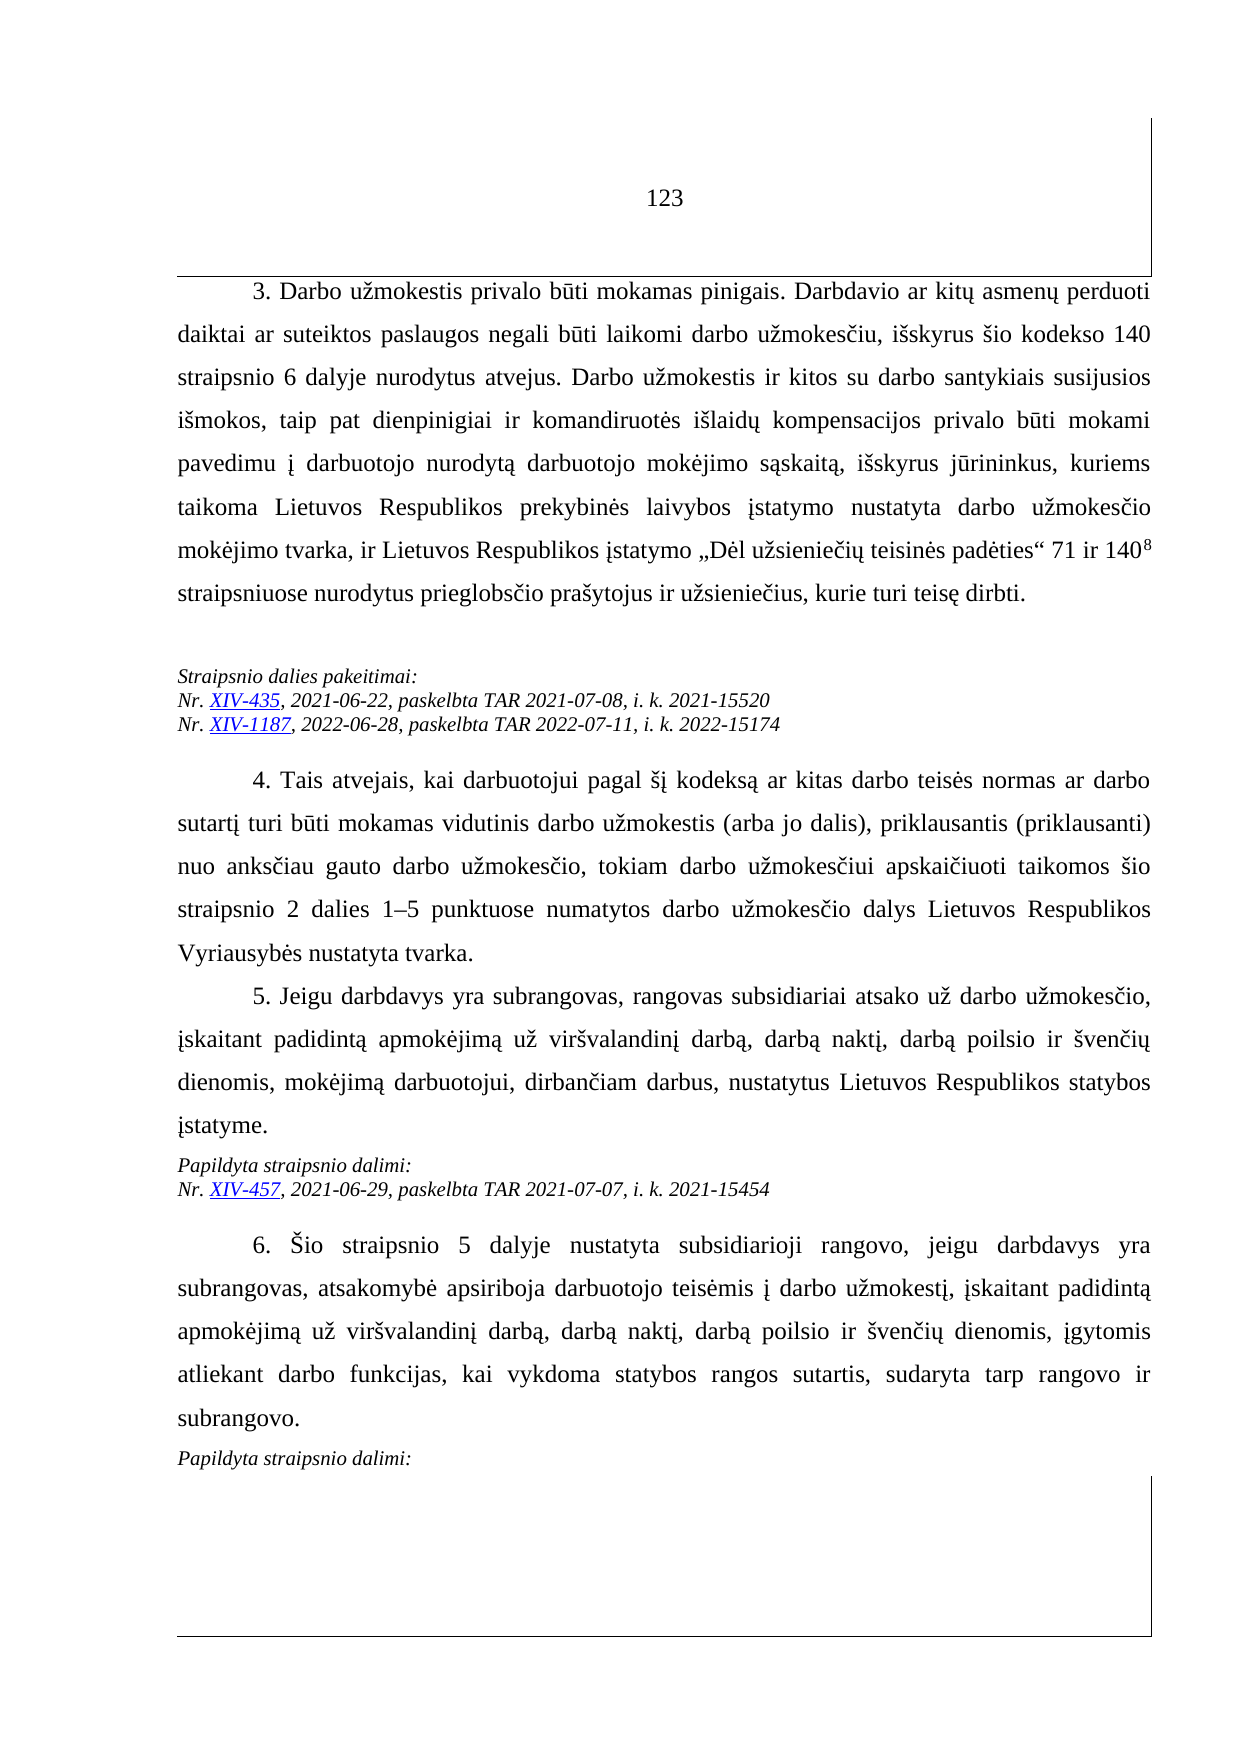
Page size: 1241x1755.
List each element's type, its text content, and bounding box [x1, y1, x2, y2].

text 3. Darbo užmokestis privalo būti mokamas pinigais. Darbdavio ar kitų asmenų perduoti daiktai ar suteiktos paslaugos negali būti laikomi darbo užmokesčiu, išskyrus šio kodekso 140 straipsnio 6 dalyje nurodytus atvejus. Darbo užmokestis ir kitos su darbo santykiais susijusios išmokos, taip pat dienpinigiai ir komandiruotės išlaidų kompensacijos privalo būti mokami pavedimu į darbuotojo nurodytą darbuotojo mokėjimo sąskaitą, išskyrus jūrininkus, kuriems taikoma Lietuvos Respublikos prekybinės laivybos įstatymo nustatyta darbo užmokesčio mokėjimo tvarka, ir Lietuvos Respublikos įstatymo „Dėl užsieniečių teisinės padėties“ 71 ir 1408 straipsniuose nurodytus prieglobsčio prašytojus ir užsieniečius, kurie turi teisę dirbti. [177, 276, 1152, 607]
text Straipsnio dalies pakeitimai: [177, 664, 1152, 688]
text 4. Tais atvejais, kai darbuotojui pagal šį kodeksą ar kitas darbo teisės normas ar darbo sutartį turi būti mokamas vidutinis darbo užmokestis (arba jo dalis), priklausantis (priklausanti) nuo anksčiau gauto darbo užmokesčio, tokiam darbo užmokesčiui apskaičiuoti taikomos šio straipsnio 2 dalies 1–5 punktuose numatytos darbo užmokesčio dalys Lietuvos Respublikos Vyriausybės nustatyta tvarka. [177, 765, 1152, 966]
text Nr. XIV-435, 2021-06-22, paskelbta TAR 2021-07-08, i. k. 2021-15520 [177, 688, 1152, 712]
text Papildyta straipsnio dalimi: [177, 1446, 1152, 1470]
text 5. Jeigu darbdavys yra subrangovas, rangovas subsidiariai atsako už darbo užmokesčio, įskaitant padidintą apmokėjimą už viršvalandinį darbą, darbą naktį, darbą poilsio ir švenčių dienomis, mokėjimą darbuotojui, dirbančiam darbus, nustatytus Lietuvos Respublikos statybos įstatyme. [177, 981, 1152, 1139]
text Nr. XIV-1187, 2022-06-28, paskelbta TAR 2022-07-11, i. k. 2022-15174 [177, 712, 1152, 736]
text 6. Šio straipsnio 5 dalyje nustatyta subsidiarioji rangovo, jeigu darbdavys yra subrangovas, atsakomybė apsiriboja darbuotojo teisėmis į darbo užmokestį, įskaitant padidintą apmokėjimą už viršvalandinį darbą, darbą naktį, darbą poilsio ir švenčių dienomis, įgytomis atliekant darbo funkcijas, kai vykdoma statybos rangos sutartis, sudaryta tarp rangovo ir subrangovo. [177, 1230, 1152, 1431]
text Nr. XIV-457, 2021-06-29, paskelbta TAR 2021-07-07, i. k. 2021-15454 [177, 1177, 1152, 1201]
text Papildyta straipsnio dalimi: [177, 1153, 1152, 1177]
